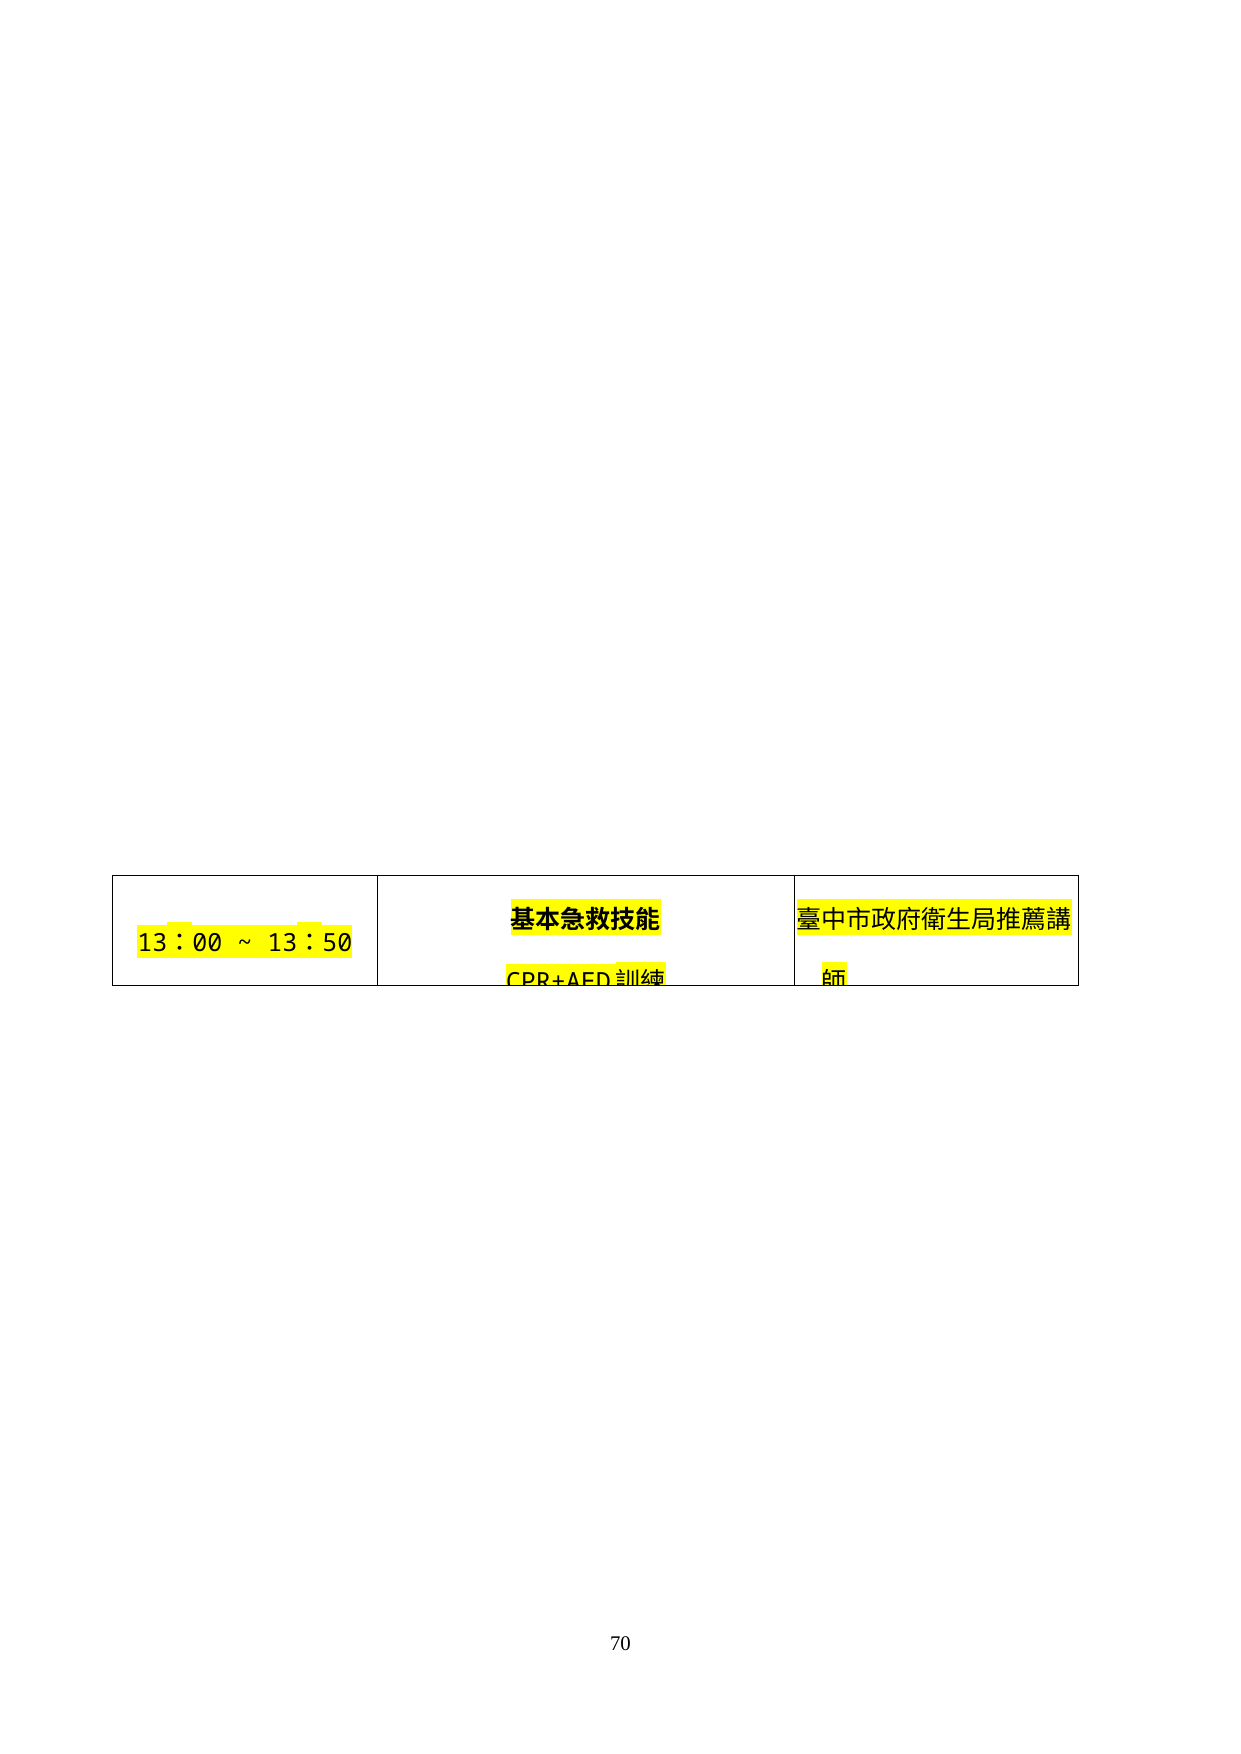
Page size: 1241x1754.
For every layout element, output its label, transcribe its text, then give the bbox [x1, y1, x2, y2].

table_cell 13：00 ~ 13：50 [113, 876, 377, 984]
table_cell 基本急救技能 CPR+AED訓練 [378, 876, 794, 984]
table_cell 臺中市政府衛生局推薦講師 [795, 876, 1078, 984]
